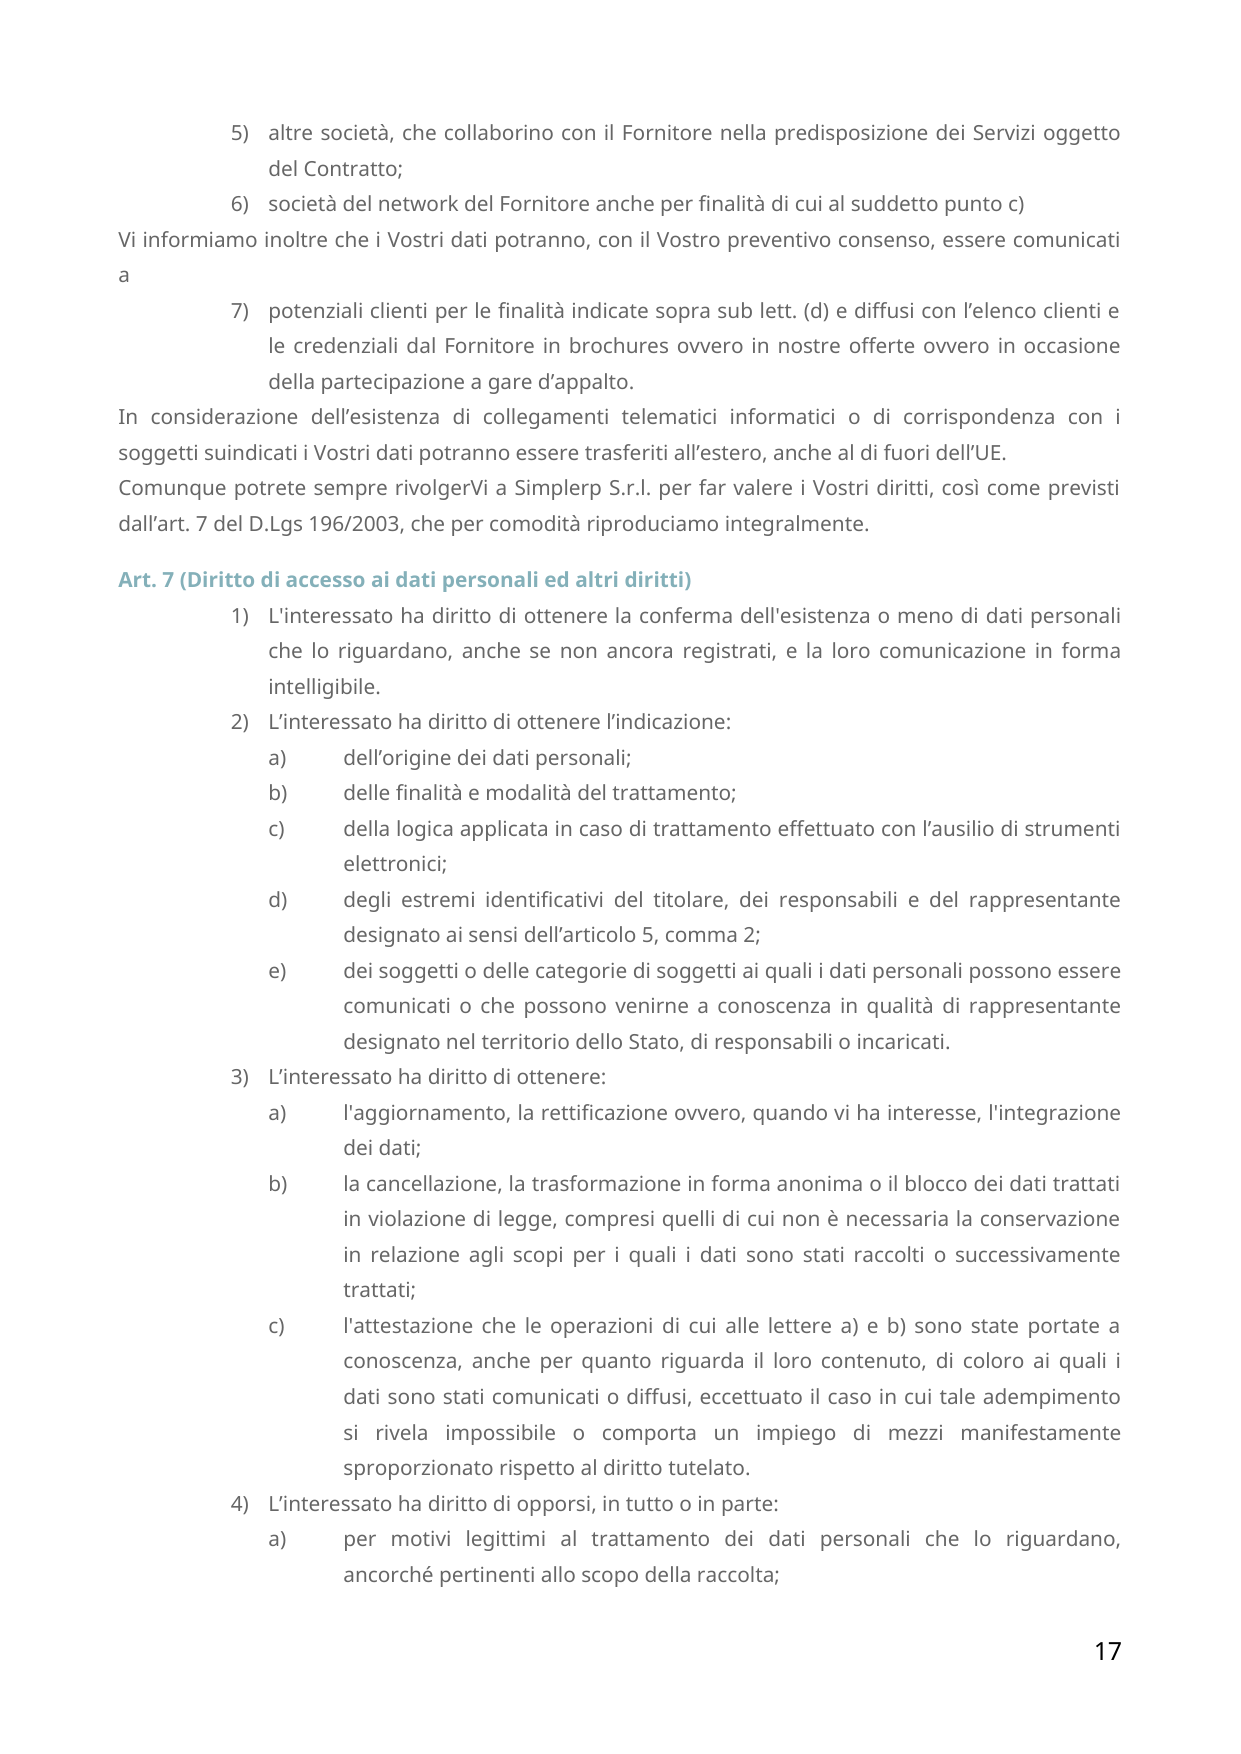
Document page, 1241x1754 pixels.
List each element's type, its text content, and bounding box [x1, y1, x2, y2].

list potenziali clienti per le finalità indicate sopra sub lett. (d) e diffusi con l’elenco clienti e le credenziali dal Fornitore in brochures ovvero in nostre offerte ovvero in occasione della partecipazione a gare d’appalto. [231, 296, 1122, 395]
list l'attestazione che le operazioni di cui alle lettere a) e b) sono state portate a conoscenza, anche per quanto riguarda il loro contenuto, di coloro ai quali i dati sono stati comunicati o diffusi, eccettuato il caso in cui tale adempimento si rivela impossibile o comporta un impiego di mezzi manifestamente sproporzionato rispetto al diritto tutelato. [268, 1311, 1122, 1482]
list L’interessato ha diritto di ottenere: [231, 1062, 1122, 1091]
list la cancellazione, la trasformazione in forma anonima o il blocco dei dati trattati in violazione di legge, compresi quelli di cui non è necessaria la conservazione in relazione agli scopi per i quali i dati sono stati raccolti o successivamente trattati; [268, 1169, 1122, 1304]
text Comunque potrete sempre rivolgerVi a Simplerp S.r.l. per far valere i Vostri diritti, così come previsti dall’art. 7 del D.Lgs 196/2003, che per comodità riproduciamo integralmente. [118, 473, 1122, 537]
list dei soggetti o delle categorie di soggetti ai quali i dati personali possono essere comunicati o che possono venirne a conoscenza in qualità di rappresentante designato nel territorio dello Stato, di responsabili o incaricati. [268, 956, 1122, 1055]
list per motivi legittimi al trattamento dei dati personali che lo riguardano, ancorché pertinenti allo scopo della raccolta; [268, 1524, 1122, 1588]
list società del network del Fornitore anche per finalità di cui al suddetto punto c) [231, 189, 1122, 218]
text In considerazione dell’esistenza di collegamenti telematici informatici o di corrispondenza con i soggetti suindicati i Vostri dati potranno essere trasferiti all’estero, anche al di fuori dell’UE. [118, 402, 1122, 466]
list L’interessato ha diritto di opporsi, in tutto o in parte: [231, 1489, 1122, 1517]
list delle finalità e modalità del trattamento; [268, 778, 1122, 807]
list altre società, che collaborino con il Fornitore nella predisposizione dei Servizi oggetto del Contratto; [231, 118, 1122, 182]
list degli estremi identificativi del titolare, dei responsabili e del rappresentante designato ai sensi dell’articolo 5, comma 2; [268, 885, 1122, 949]
list l'aggiornamento, la rettificazione ovvero, quando vi ha interesse, l'integrazione dei dati; [268, 1098, 1122, 1162]
list dell’origine dei dati personali; [268, 743, 1122, 771]
list della logica applicata in caso di trattamento effettuato con l’ausilio di strumenti elettronici; [268, 814, 1122, 878]
text Vi informiamo inoltre che i Vostri dati potranno, con il Vostro preventivo consenso, essere comunicati a [118, 225, 1122, 289]
list L’interessato ha diritto di ottenere l’indicazione: [231, 707, 1122, 736]
subtitle Art. 7 (Diritto di accesso ai dati personali ed altri diritti) [118, 565, 1122, 594]
list L'interessato ha diritto di ottenere la conferma dell'esistenza o meno di dati personali che lo riguardano, anche se non ancora registrati, e la loro comunicazione in forma intelligibile. [231, 601, 1122, 700]
